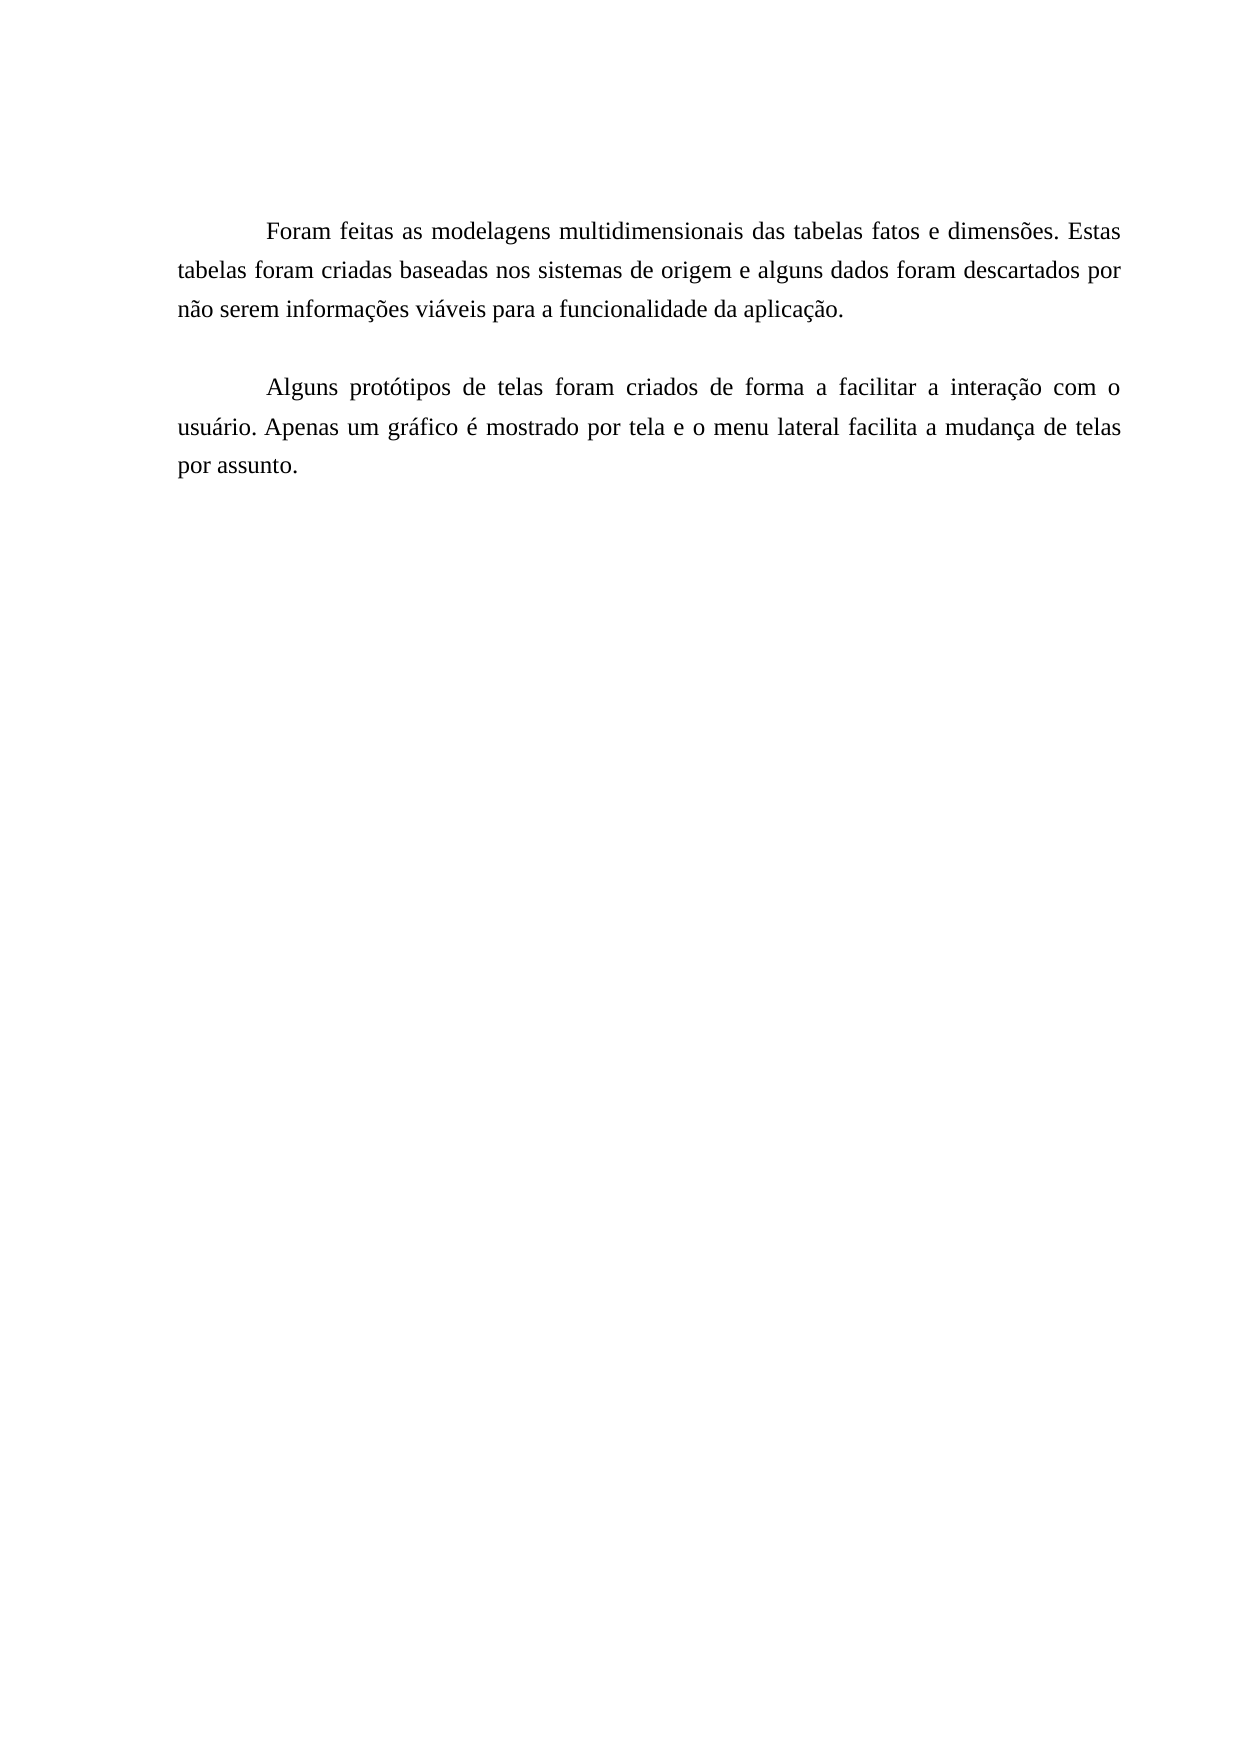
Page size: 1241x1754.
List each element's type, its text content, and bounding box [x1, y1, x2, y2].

text Alguns protótipos de telas foram criados de forma a facilitar a interação com o usuário. Apenas um gráfico é mostrado por tela e o menu lateral facilita a mudança de telas por assunto. [177, 372, 1122, 479]
text Foram feitas as modelagens multidimensionais das tabelas fatos e dimensões. Estas tabelas foram criadas baseadas nos sistemas de origem e alguns dados foram descartados por não serem informações viáveis para a funcionalidade da aplicação. [177, 216, 1122, 323]
